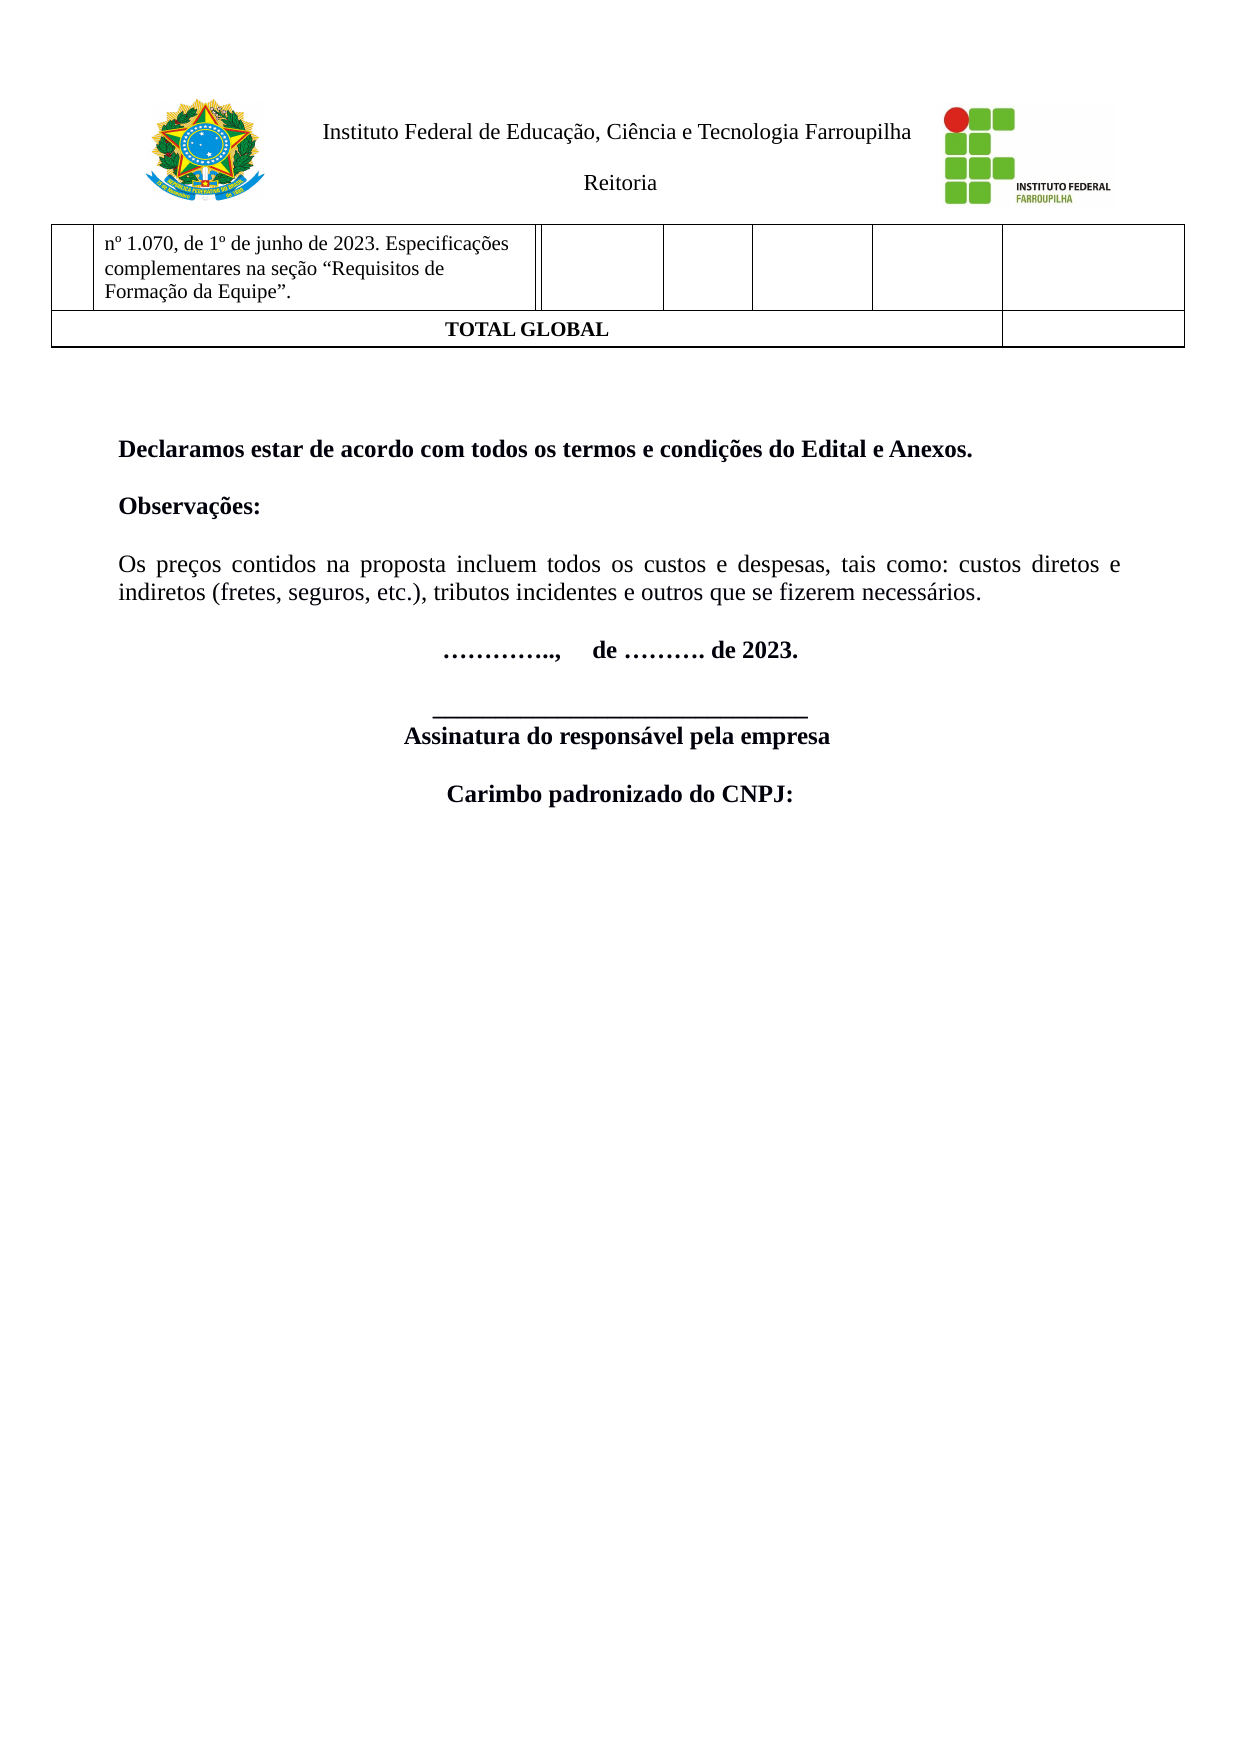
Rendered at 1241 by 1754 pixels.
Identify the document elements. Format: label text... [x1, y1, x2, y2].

table_cell nº 1.070, de 1º de junho de 2023. Especificações complementares na seção “Requisitos de Formação da Equipe”. [94, 225, 535, 309]
text Os preços contidos na proposta incluem todos os custos e despesas, tais como: custos diretos e indiretos (fretes, seguros, etc.), tributos incidentes e outros que se fizerem necessários. [118, 549, 1122, 606]
table_cell [542, 225, 663, 309]
table_cell [52, 225, 93, 309]
text Observações: [118, 491, 1122, 520]
text Carimbo padronizado do CNPJ: [118, 779, 1122, 807]
text Assinatura do responsável pela empresa [118, 721, 1122, 750]
text Declaramos estar de acordo com todos os termos e condições do Edital e Anexos. [118, 434, 1122, 462]
table_cell [753, 225, 872, 309]
table_cell [1003, 225, 1184, 309]
picture [935, 103, 1116, 212]
table_cell [664, 225, 752, 309]
text ______________________________ [118, 692, 1122, 721]
picture [229, 181, 244, 188]
table_cell [873, 225, 1002, 309]
text ………….., de ………. de 2023. [118, 635, 1122, 664]
picture [145, 99, 265, 201]
table_cell [1003, 311, 1184, 346]
table_cell [536, 225, 541, 309]
table_cell TOTAL GLOBAL [52, 311, 1002, 346]
